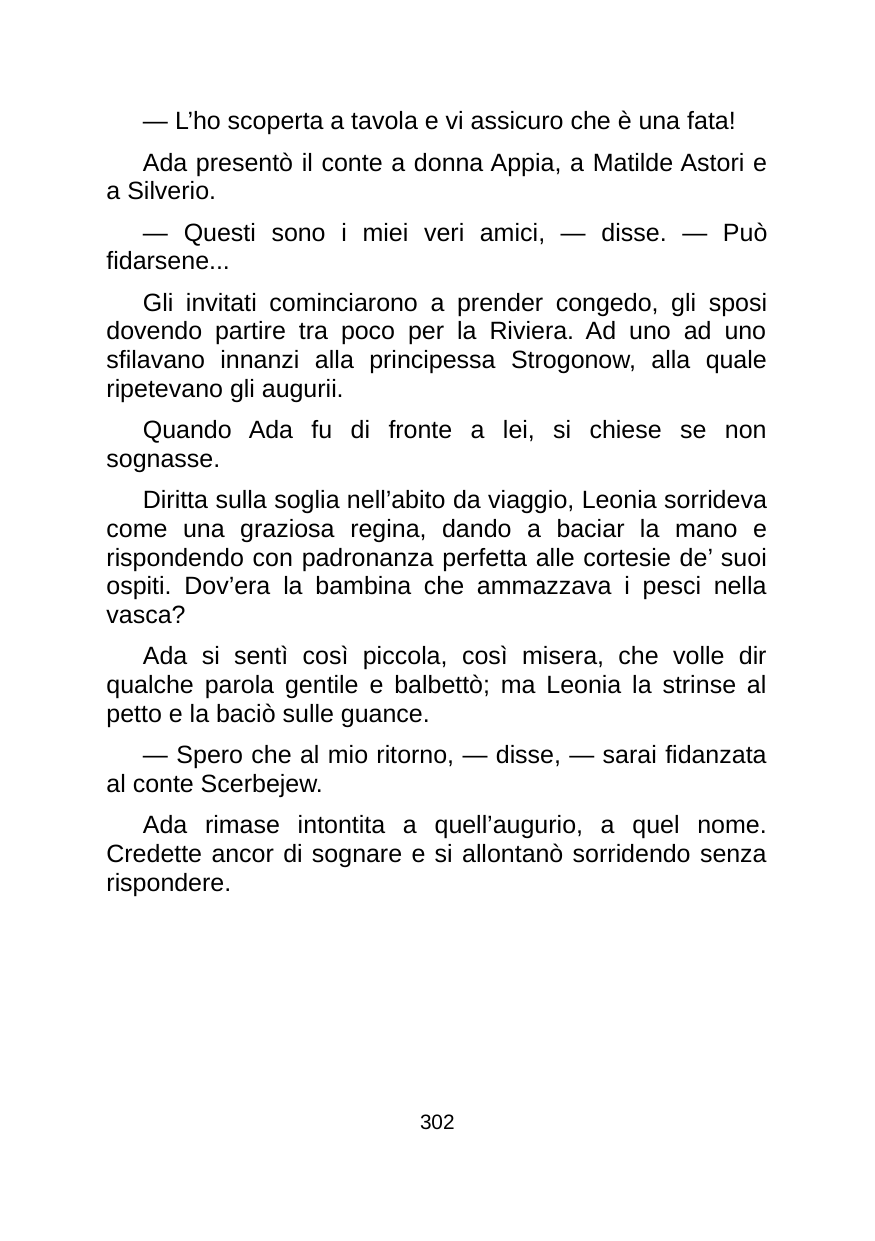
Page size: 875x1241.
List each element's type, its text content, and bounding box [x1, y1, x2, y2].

text — Questi sono i miei veri amici, — disse. — Può fidarsene... [106, 217, 768, 275]
text Diritta sulla soglia nell’abito da viaggio, Leonia sorrideva come una graziosa regina, dando a baciar la mano e rispondendo con padronanza perfetta alle cortesie de’ suoi ospiti. Dov’era la bambina che ammazzava i pesci nella vasca? [106, 485, 768, 629]
text — L’ho scoperta a tavola e vi assicuro che è una fata! [106, 106, 768, 135]
text Ada presentò il conte a donna Appia, a Matilde Astori e a Silverio. [106, 147, 768, 205]
text Ada si sentì così piccola, così misera, che volle dir qualche parola gentile e balbettò; ma Leonia la strinse al petto e la baciò sulle guance. [106, 641, 768, 727]
text Gli invitati cominciarono a prender congedo, gli sposi dovendo partire tra poco per la Riviera. Ad uno ad uno sfilavano innanzi alla principessa Strogonow, alla quale ripetevano gli augurii. [106, 287, 768, 402]
text Quando Ada fu di fronte a lei, si chiese se non sognasse. [106, 415, 768, 472]
text — Spero che al mio ritorno, — disse, — sarai fidanzata al conte Scerbejew. [106, 740, 768, 797]
text Ada rimase intontita a quell’augurio, a quel nome. Credette ancor di sognare e si allontanò sorridendo senza rispondere. [106, 810, 768, 896]
